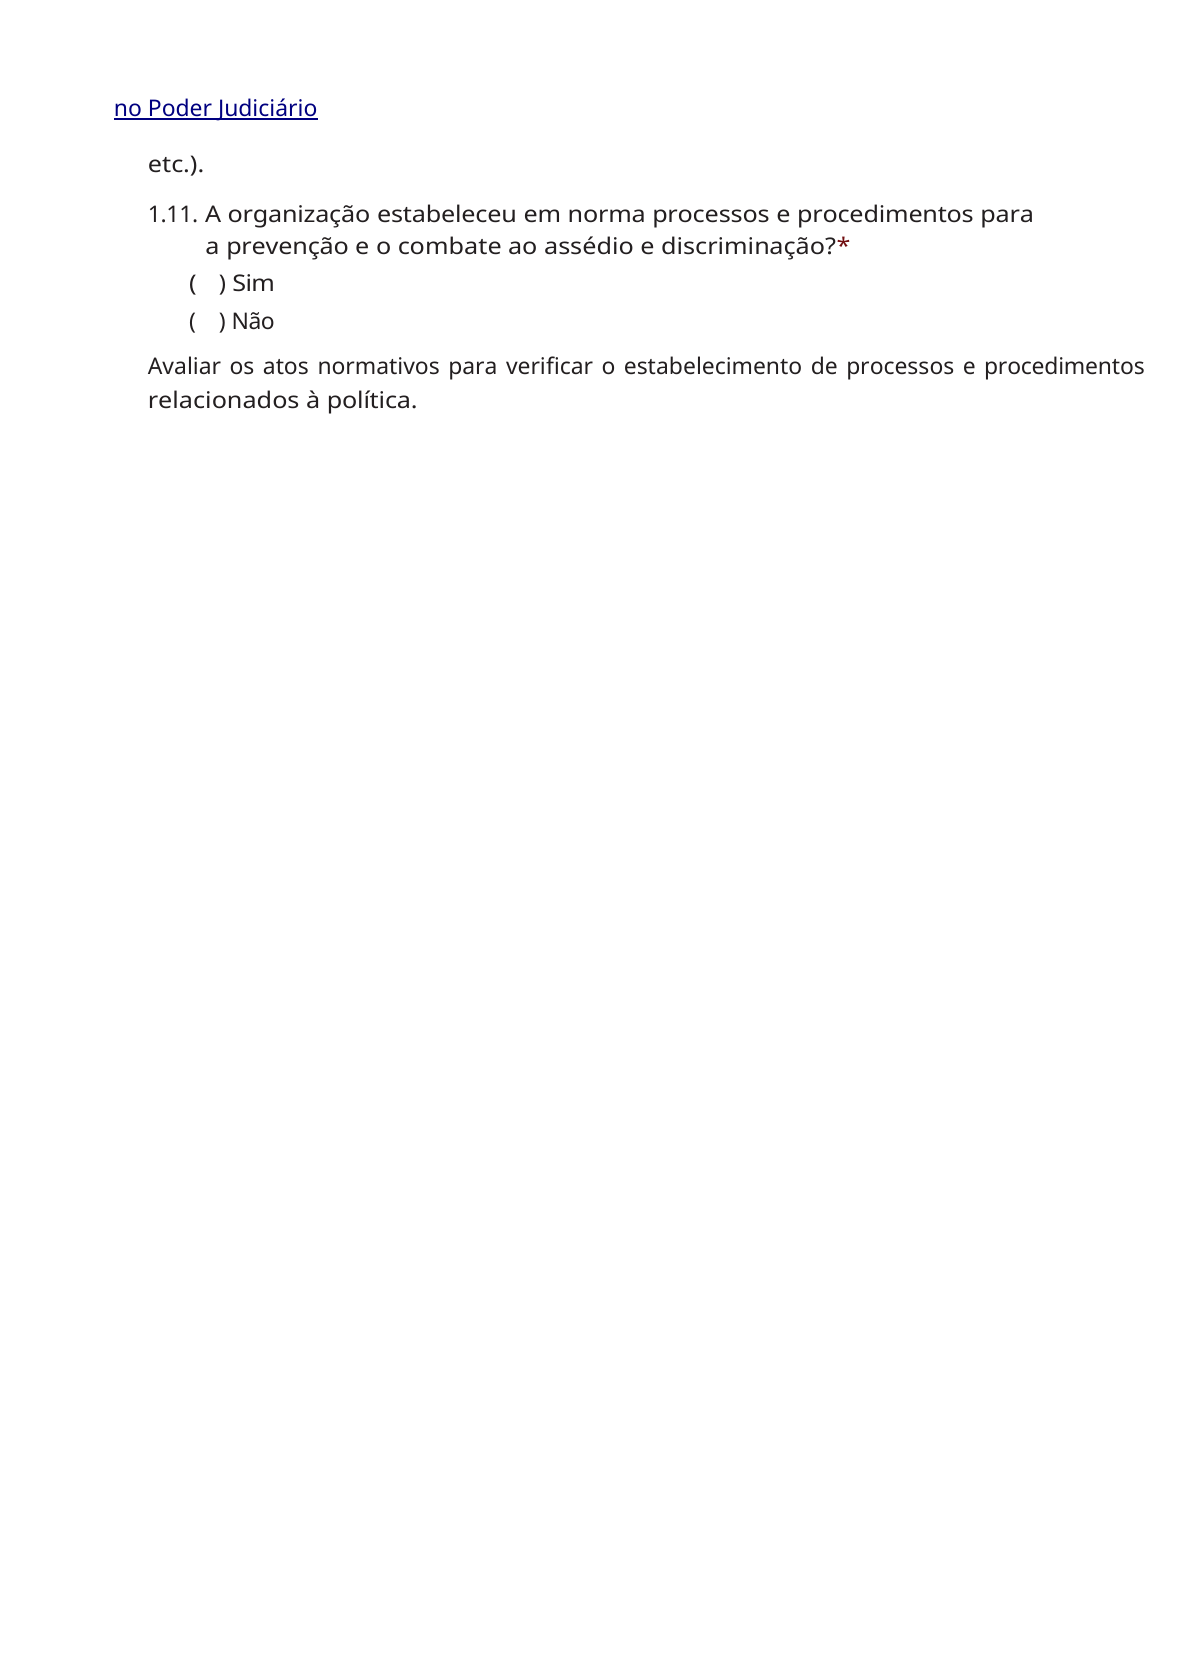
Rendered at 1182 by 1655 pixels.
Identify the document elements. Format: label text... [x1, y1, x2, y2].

text relacionados à política. [148, 384, 1181, 415]
text etc.). [148, 148, 1034, 179]
text Avaliar os atos normativos para verificar o estabelecimento de processos e procedimentos [148, 350, 1181, 382]
text ( ) Não [189, 305, 1181, 336]
text ( ) Sim [189, 267, 1181, 298]
list A organização estabeleceu em norma processos e procedimentos para a prevenção e o combate ao assédio e discriminação?* [148, 198, 1034, 261]
